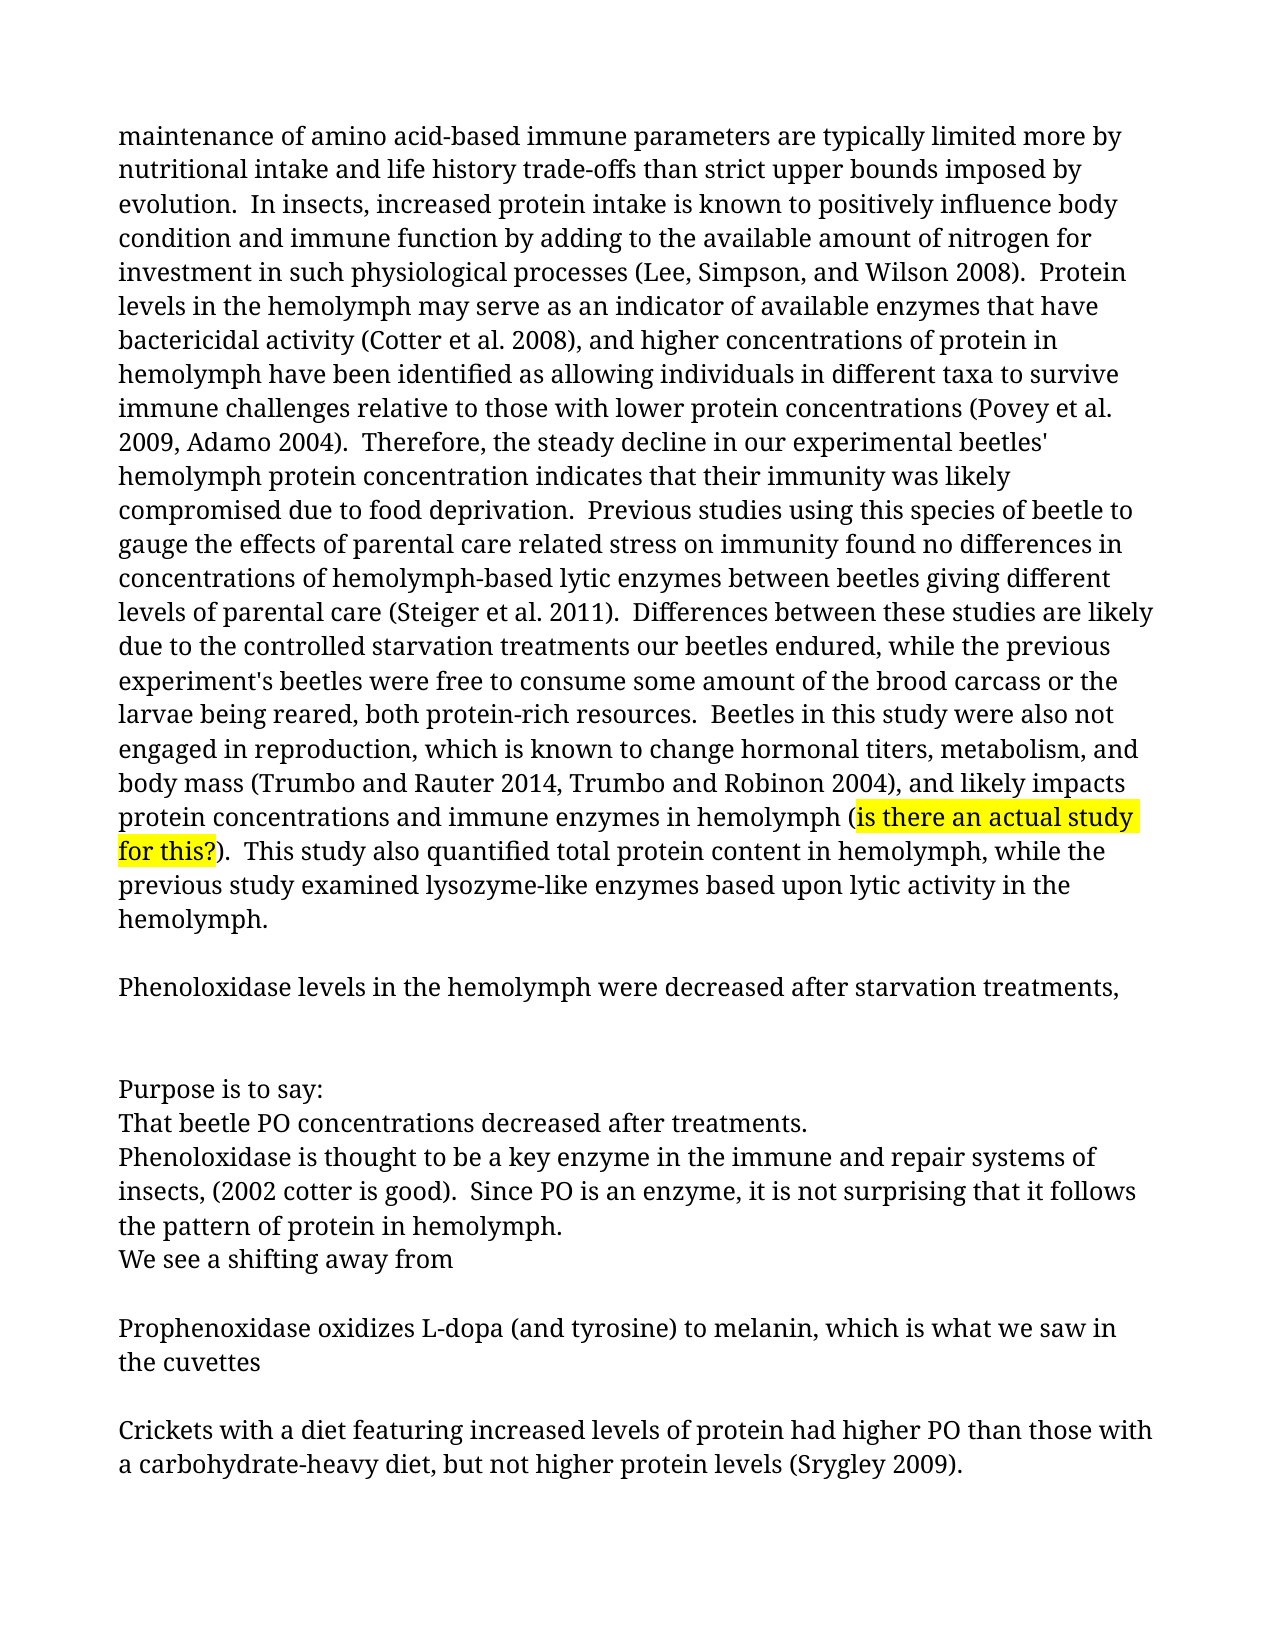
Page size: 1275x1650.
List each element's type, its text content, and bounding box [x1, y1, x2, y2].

text Phenoloxidase is thought to be a key enzyme in the immune and repair systems of insects, (2002 cotter is good). Since PO is an enzyme, it is not surprising that it follows the pattern of protein in hemolymph. [118, 1140, 1157, 1242]
text maintenance of amino acid-based immune parameters are typically limited more by nutritional intake and life history trade-offs than strict upper bounds imposed by evolution. In insects, increased protein intake is known to positively influence body condition and immune function by adding to the available amount of nitrogen for investment in such physiological processes (Lee, Simpson, and Wilson 2008). Protein levels in the hemolymph may serve as an indicator of available enzymes that have bactericidal activity (Cotter et al. 2008), and higher concentrations of protein in hemolymph have been identified as allowing individuals in different taxa to survive immune challenges relative to those with lower protein concentrations (Povey et al. 2009, Adamo 2004). Therefore, the steady decline in our experimental beetles' hemolymph protein concentration indicates that their immunity was likely compromised due to food deprivation. Previous studies using this species of beetle to gauge the effects of parental care related stress on immunity found no differences in concentrations of hemolymph-based lytic enzymes between beetles giving different levels of parental care (Steiger et al. 2011). Differences between these studies are likely due to the controlled starvation treatments our beetles endured, while the previous experiment's beetles were free to consume some amount of the brood carcass or the larvae being reared, both protein-rich resources. Beetles in this study were also not engaged in reproduction, which is known to change hormonal titers, metabolism, and body mass (Trumbo and Rauter 2014, Trumbo and Robinon 2004), and likely impacts protein concentrations and immune enzymes in hemolymph (is there an actual study for this?). This study also quantified total protein content in hemolymph, while the previous study examined lysozyme-like enzymes based upon lytic activity in the hemolymph. [118, 118, 1157, 936]
text Prophenoxidase oxidizes L-dopa (and tyrosine) to melanin, which is what we saw in the cuvettes [118, 1310, 1157, 1378]
text Crickets with a diet featuring increased levels of protein had higher PO than those with a carbohydrate-heavy diet, but not higher protein levels (Srygley 2009). [118, 1412, 1157, 1481]
text We see a shifting away from [118, 1242, 1157, 1276]
text That beetle PO concentrations decreased after treatments. [118, 1106, 1157, 1140]
text Purpose is to say: [118, 1072, 1157, 1106]
text Phenoloxidase levels in the hemolymph were decreased after starvation treatments, [118, 970, 1157, 1004]
